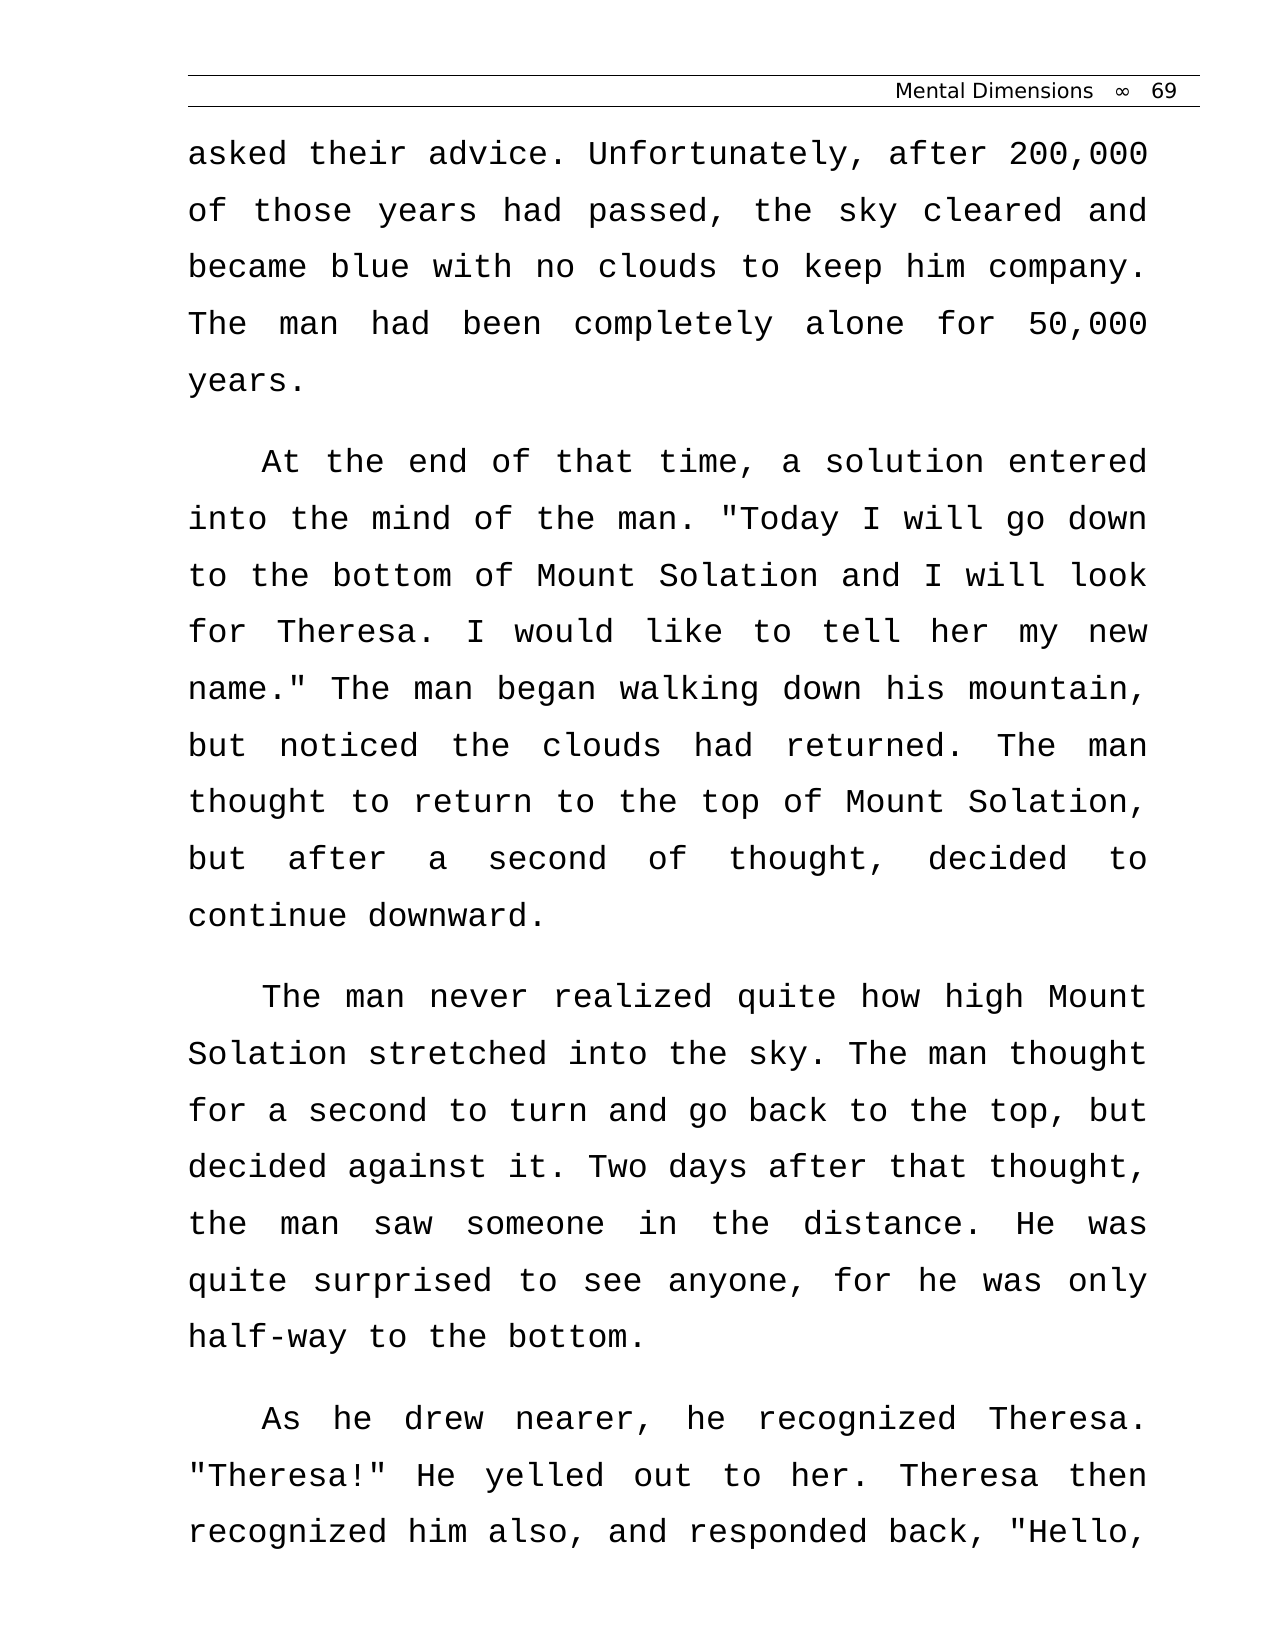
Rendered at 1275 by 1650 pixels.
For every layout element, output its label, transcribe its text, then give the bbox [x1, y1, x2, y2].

text At the end of that time, a solution entered into the mind of the man. "Today I will go down to the bottom of Mount Solation and I will look for Theresa. I would like to tell her my new name." The man began walking down his mountain, but noticed the clouds had returned. The man thought to return to the top of Mount Solation, but after a second of thought, decided to continue downward. [187, 445, 1148, 936]
text The man never realized quite how high Mount Solation stretched into the sky. The man thought for a second to turn and go back to the top, but decided against it. Two days after that thought, the man saw someone in the distance. He was quite surprised to see anyone, for he was only half-way to the bottom. [187, 980, 1148, 1358]
text As he drew nearer, he recognized Theresa. "Theresa!" He yelled out to her. Theresa then recognized him also, and responded back, "Hello, [187, 1402, 1148, 1553]
text asked their advice. Unfortunately, after 200,000 of those years had passed, the sky cleared and became blue with no clouds to keep him company. The man had been completely alone for 50,000 years. [187, 137, 1148, 401]
